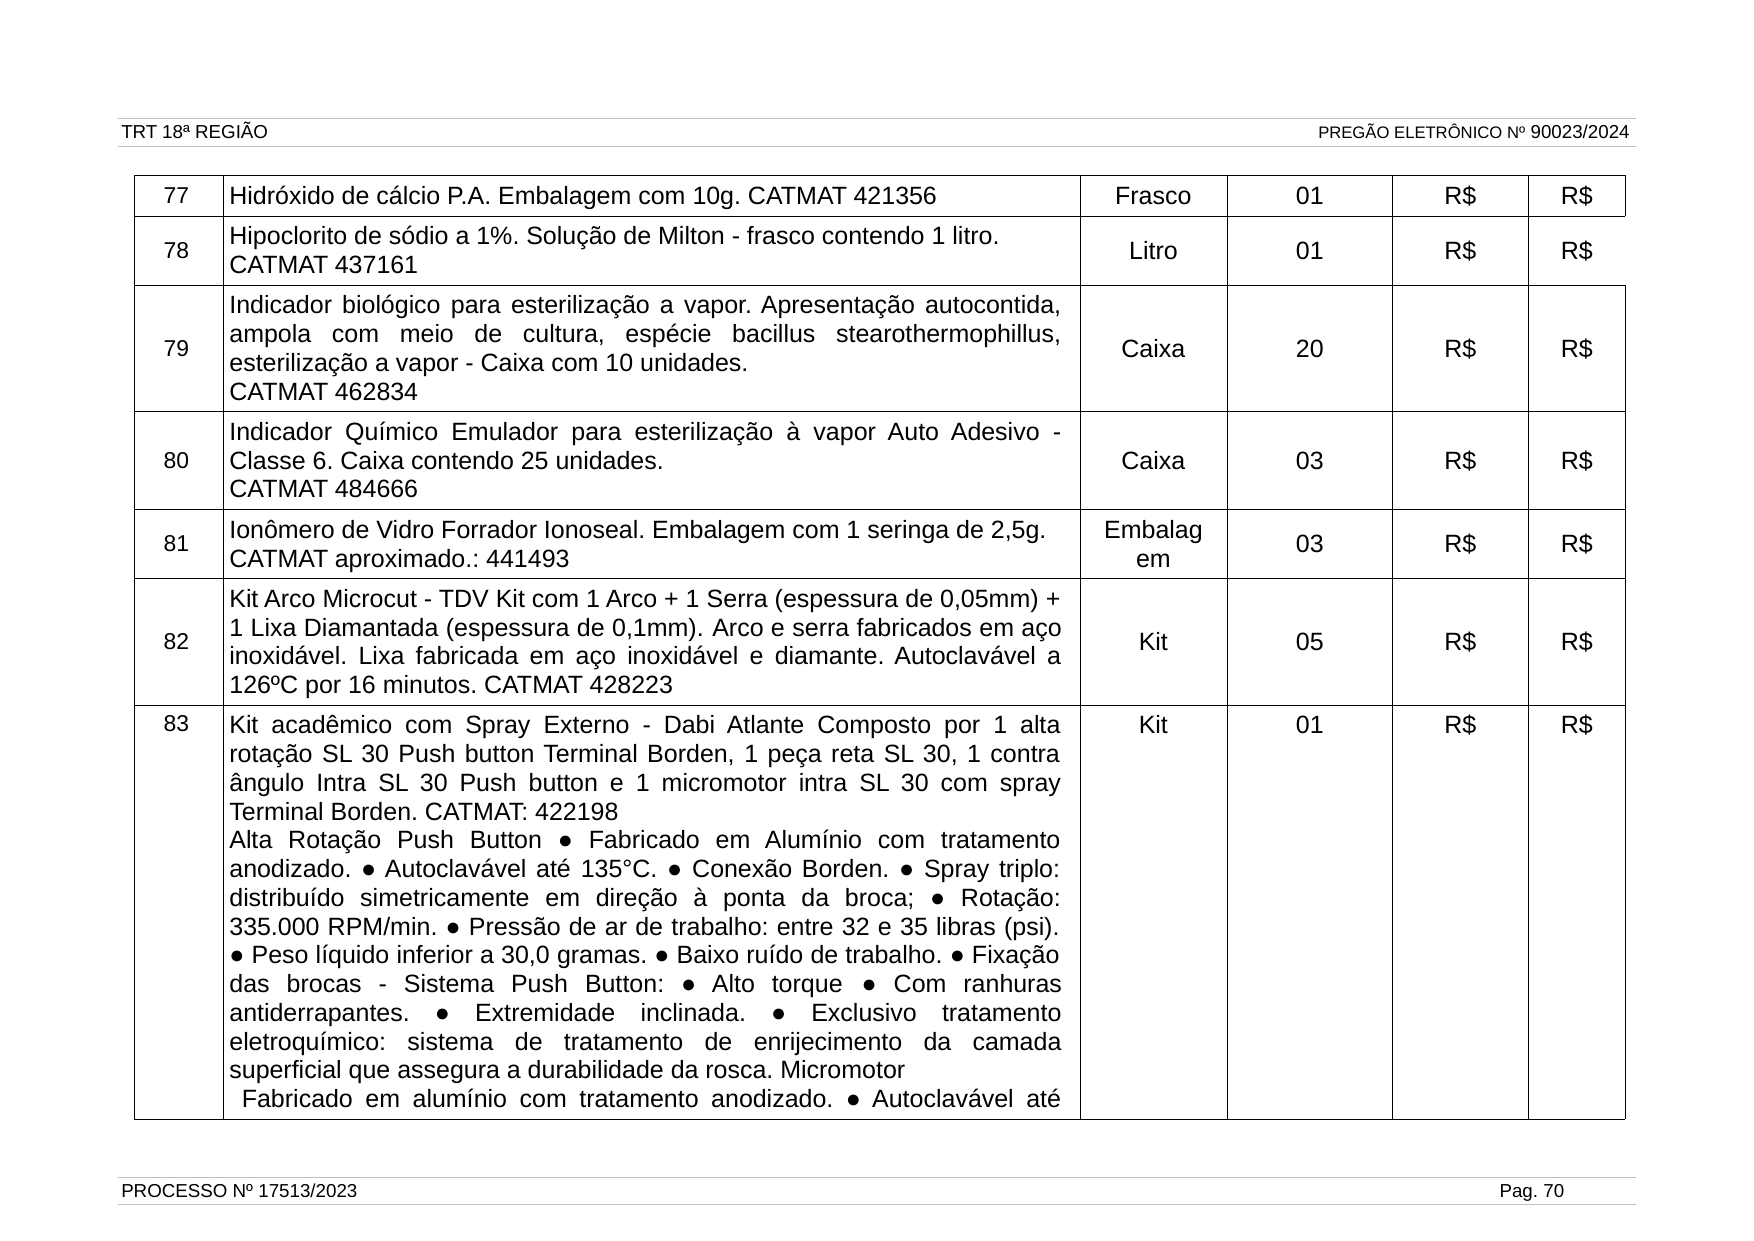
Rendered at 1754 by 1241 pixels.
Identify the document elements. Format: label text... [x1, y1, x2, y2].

table_cell Caixa [1081, 412, 1227, 509]
table_cell R$ [1393, 579, 1528, 704]
table_cell R$ [1529, 286, 1625, 411]
table_cell R$ [1529, 706, 1625, 1119]
table_cell R$ [1393, 510, 1528, 578]
table_cell 05 [1228, 579, 1392, 704]
table_cell 03 [1228, 510, 1392, 578]
table_cell R$ [1393, 706, 1528, 1119]
table_cell Kit Arco Microcut - TDV Kit com 1 Arco + 1 Serra (espessura de 0,05mm) + 1 Lixa Diamantada (espessura de 0,1mm). Arco e serra fabricados em aço inoxidável. Lixa fabricada em aço inoxidável e diamante. Autoclavável a 126ºC por 16 minutos. CATMAT 428223 [224, 579, 1080, 704]
table_cell Indicador Químico Emulador para esterilização à vapor Auto Adesivo - Classe 6. Caixa contendo 25 unidades. CATMAT 484666 [224, 412, 1080, 509]
table_cell 77 [135, 176, 223, 216]
table_cell 81 [135, 510, 223, 578]
table_cell Hidróxido de cálcio P.A. Embalagem com 10g. CATMAT 421356 [224, 176, 1080, 216]
table_cell 01 [1228, 176, 1392, 216]
table_cell R$ [1529, 217, 1625, 284]
table_cell R$ [1529, 412, 1625, 509]
table_cell Indicador biológico para esterilização a vapor. Apresentação autocontida, ampola com meio de cultura, espécie bacillus stearothermophillus, esterilização a vapor - Caixa com 10 unidades. CATMAT 462834 [224, 286, 1080, 411]
table_cell R$ [1393, 176, 1528, 216]
table_cell R$ [1393, 217, 1528, 284]
table_cell 80 [135, 412, 223, 509]
table_cell R$ [1393, 412, 1528, 509]
table_cell 83 [135, 706, 223, 1119]
table_cell 82 [135, 579, 223, 704]
table_cell Frasco [1081, 176, 1227, 216]
table_cell Litro [1081, 217, 1227, 284]
table_cell Caixa [1081, 286, 1227, 411]
table_cell Hipoclorito de sódio a 1%. Solução de Milton - frasco contendo 1 litro. CATMAT 437161 [224, 217, 1080, 284]
table_cell R$ [1529, 176, 1625, 216]
table_cell R$ [1393, 286, 1528, 411]
table_cell 20 [1228, 286, 1392, 411]
table_cell 79 [135, 286, 223, 411]
table_cell Kit acadêmico com Spray Externo - Dabi Atlante Composto por 1 alta rotação SL 30 Push button Terminal Borden, 1 peça reta SL 30, 1 contra ângulo Intra SL 30 Push button e 1 micromotor intra SL 30 com spray Terminal Borden. CATMAT: 422198 Alta Rotação Push Button ● Fabricado em Alumínio com tratamento anodizado. ● Autoclavável até 135°C. ● Conexão Borden. ● Spray triplo: distribuído simetricamente em direção à ponta da broca; ● Rotação: 335.000 RPM/min. ● Pressão de ar de trabalho: entre 32 e 35 libras (psi). ● Peso líquido inferior a 30,0 gramas. ● Baixo ruído de trabalho. ● Fixação das brocas - Sistema Push Button: ● Alto torque ● Com ranhuras antiderrapantes. ● Extremidade inclinada. ● Exclusivo tratamento eletroquímico: sistema de tratamento de enrijecimento da camada superficial que assegura a durabilidade da rosca. Micromotor Fabricado em alumínio com tratamento anodizado. ● Autoclavável até [224, 706, 1080, 1119]
table_cell Embalagem [1081, 510, 1227, 578]
table_cell R$ [1529, 510, 1625, 578]
table_cell R$ [1529, 579, 1625, 704]
table_cell Kit [1081, 706, 1227, 1119]
table_cell 01 [1228, 706, 1392, 1119]
table_cell 03 [1228, 412, 1392, 509]
table_cell 78 [135, 217, 223, 284]
table_cell Kit [1081, 579, 1227, 704]
table_cell 01 [1228, 217, 1392, 284]
table_cell Ionômero de Vidro Forrador Ionoseal. Embalagem com 1 seringa de 2,5g. CATMAT aproximado.: 441493 [224, 510, 1080, 578]
